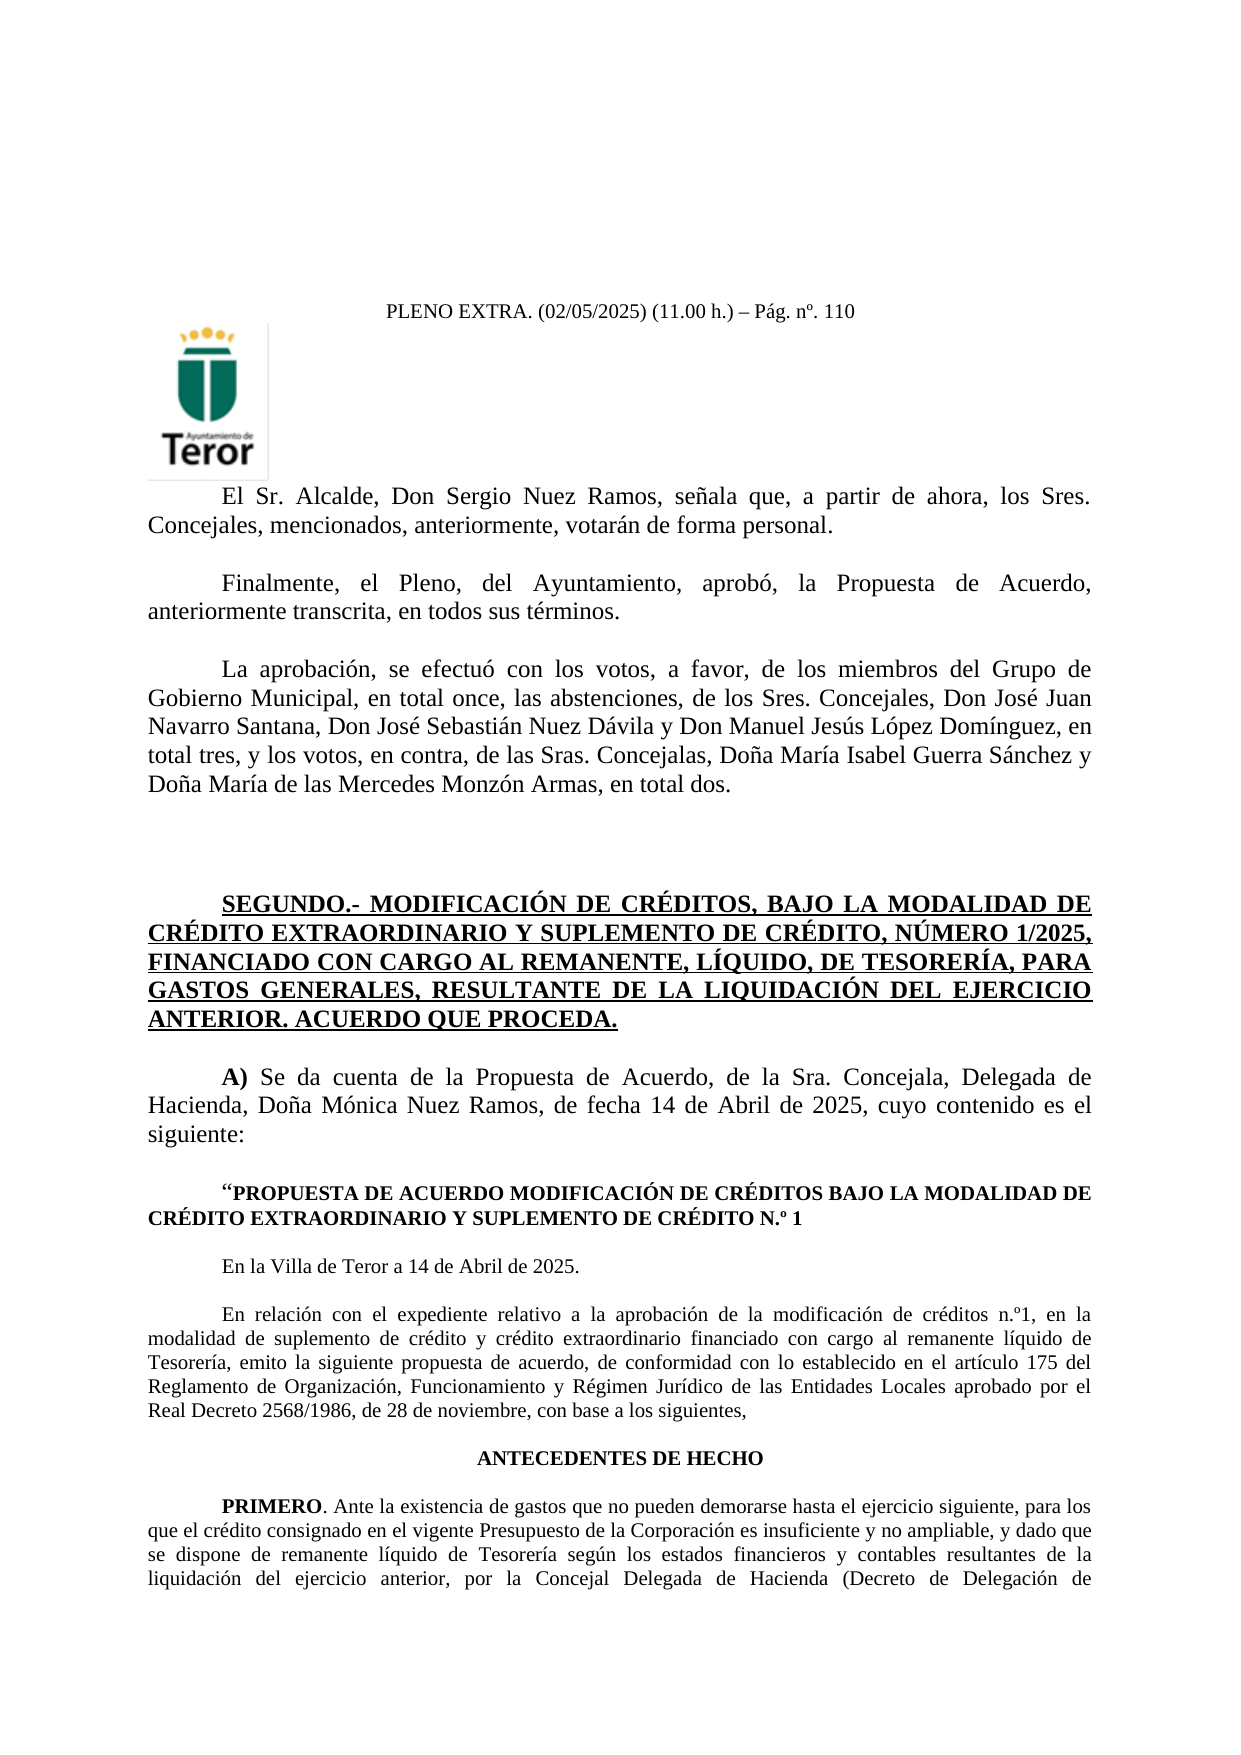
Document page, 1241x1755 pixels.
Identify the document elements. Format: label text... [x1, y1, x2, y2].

text ANTERIOR. ACUERDO QUE PROCEDA. [148, 1002, 1093, 1033]
text “PROPUESTA DE ACUERDO MODIFICACIÓN DE CRÉDITOS BAJO LA MODALIDAD DE CRÉDITO EXTRAORDINARIO Y SUPLEMENTO DE CRÉDITO N.º 1 [148, 1177, 1093, 1229]
text Finalmente, el Pleno, del Ayuntamiento, aprobó, la Propuesta de Acuerdo, anteriormente transcrita, en todos sus términos. [148, 568, 1093, 625]
text La aprobación, se efectuó con los votos, a favor, de los miembros del Grupo de Gobierno Municipal, en total once, las abstenciones, de los Sres. Concejales, Don José Juan Navarro Santana, Don José Sebastián Nuez Dávila y Don Manuel Jesús López Domínguez, en total tres, y los votos, en contra, de las Sras. Concejalas, Doña María Isabel Guerra Sánchez y Doña María de las Mercedes Monzón Armas, en total dos. [148, 654, 1093, 798]
text PRIMERO. Ante la existencia de gastos que no pueden demorarse hasta el ejercicio siguiente, para los que el crédito consignado en el vigente Presupuesto de la Corporación es insuficiente y no ampliable, y dado que se dispone de remanente líquido de Tesorería según los estados financieros y contables resultantes de la liquidación del ejercicio anterior, por la Concejal Delegada de Hacienda (Decreto de Delegación de [148, 1494, 1093, 1590]
text SEGUNDO.- MODIFICACIÓN DE CRÉDITOS, BAJO LA MODALIDAD DE CRÉDITO EXTRAORDINARIO Y SUPLEMENTO DE CRÉDITO, NÚMERO 1/2025, [148, 889, 1093, 943]
text GASTOS GENERALES, RESULTANTE DE LA LIQUIDACIÓN DEL EJERCICIO [148, 973, 1093, 1000]
text El Sr. Alcalde, Don Sergio Nuez Ramos, señala que, a partir de ahora, los Sres. Concejales, mencionados, anteriormente, votarán de forma personal. [148, 481, 1093, 539]
text En la Villa de Teror a 14 de Abril de 2025. [148, 1253, 1067, 1278]
text A) Se da cuenta de la Propuesta de Acuerdo, de la Sra. Concejala, Delegada de Hacienda, Doña Mónica Nuez Ramos, de fecha 14 de Abril de 2025, cuyo contenido es el siguiente: [148, 1062, 1093, 1148]
text ANTECEDENTES DE HECHO [148, 1446, 1093, 1470]
text En relación con el expediente relativo a la aprobación de la modificación de créditos n.º1, en la modalidad de suplemento de crédito y crédito extraordinario financiado con cargo al remanente líquido de Tesorería, emito la siguiente propuesta de acuerdo, de conformidad con lo establecido en el artículo 175 del Reglamento de Organización, Funcionamiento y Régimen Jurídico de las Entidades Locales aprobado por el Real Decreto 2568/1986, de 28 de noviembre, con base a los siguientes, [148, 1302, 1093, 1422]
text FINANCIADO CON CARGO AL REMANENTE, LÍQUIDO, DE TESORERÍA, PARA [148, 944, 1093, 972]
